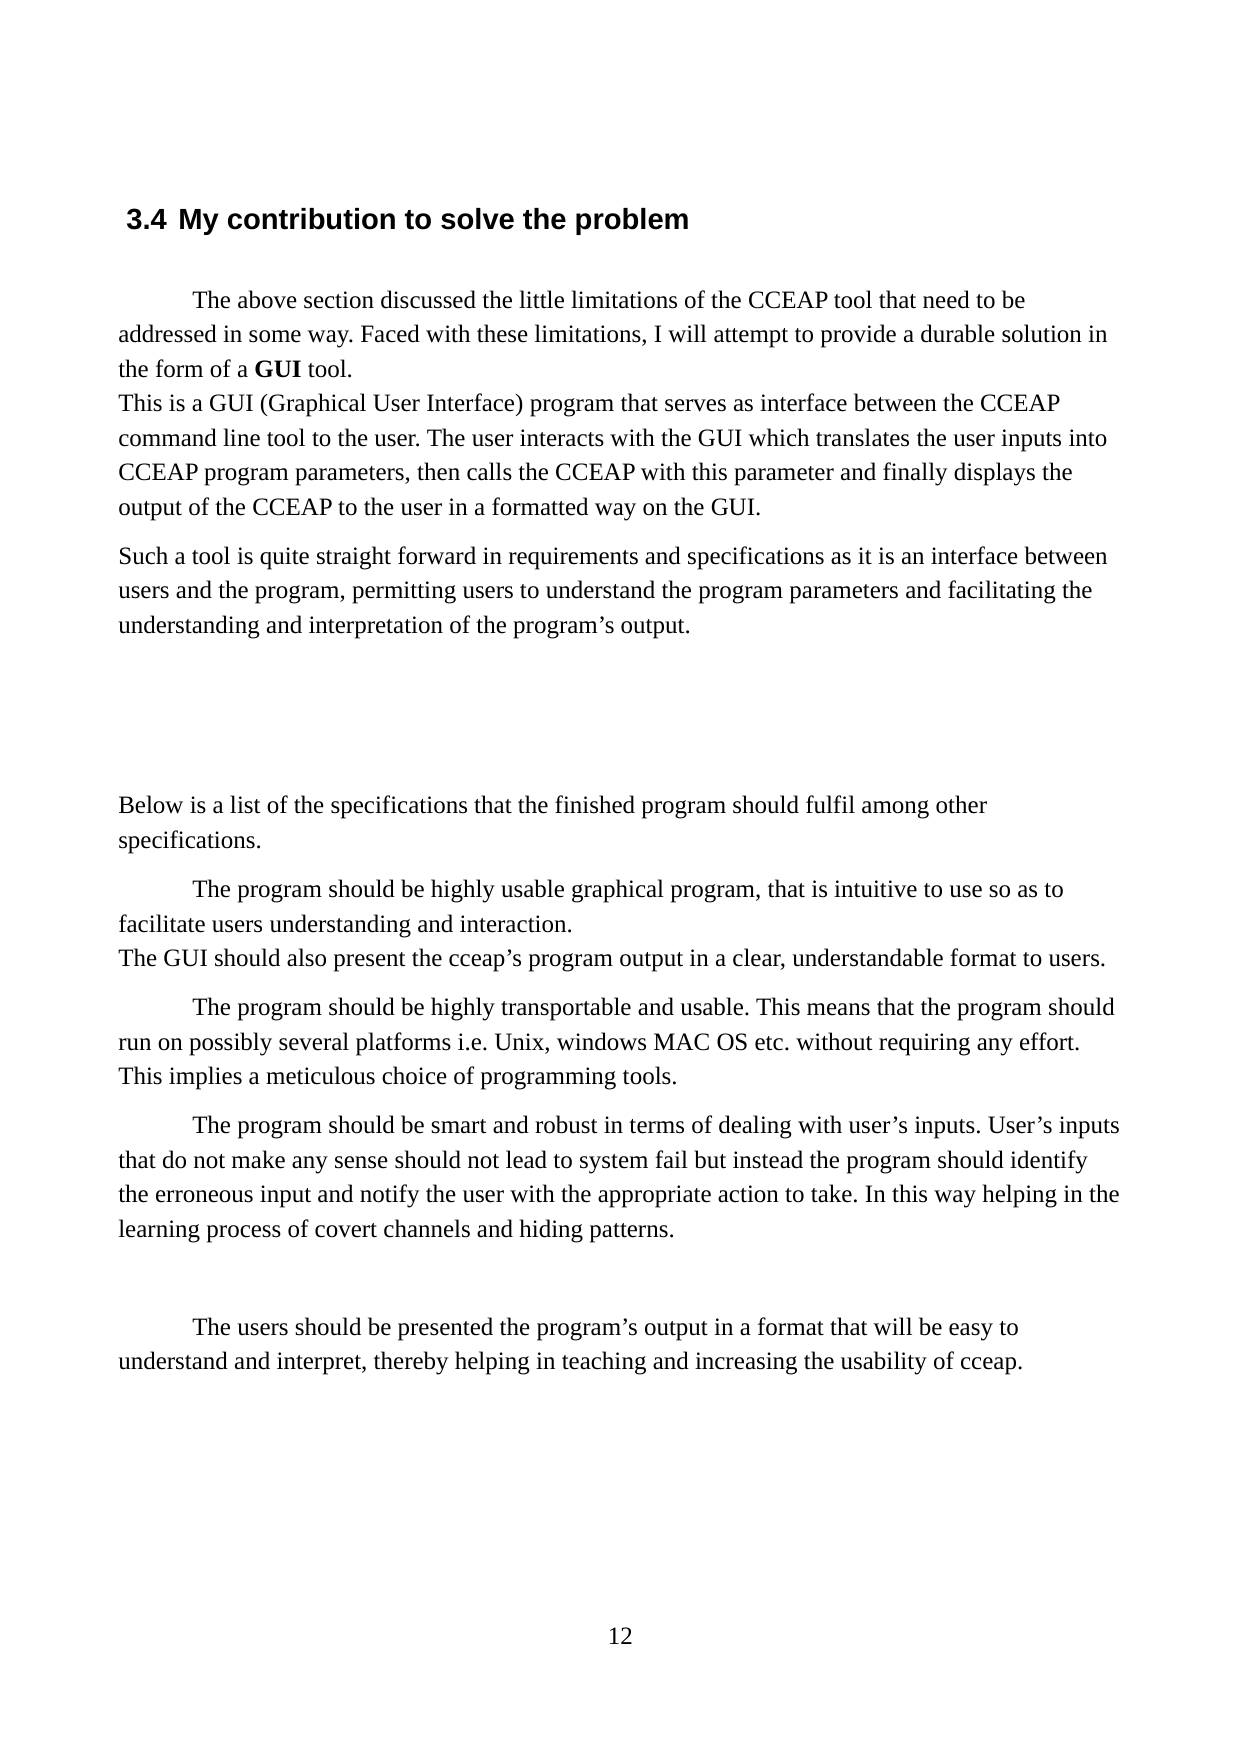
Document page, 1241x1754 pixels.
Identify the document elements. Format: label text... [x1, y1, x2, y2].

text The above section discussed the little limitations of the CCEAP tool that need to be addressed in some way. Faced with these limitations, I will attempt to provide a durable solution in the form of a GUI tool. This is a GUI (Graphical User Interface) program that serves as interface between the CCEAP command line tool to the user. The user interacts with the GUI which translates the user inputs into CCEAP program parameters, then calls the CCEAP with this parameter and finally displays the output of the CCEAP to the user in a formatted way on the GUI. [118, 285, 1122, 521]
text Such a tool is quite straight forward in requirements and specifications as it is an interface between users and the program, permitting users to understand the program parameters and facilitating the understanding and interpretation of the program’s output. [118, 541, 1122, 639]
text The program should be highly transportable and usable. This means that the program should run on possibly several platforms i.e. Unix, windows MAC OS etc. without requiring any effort. This implies a meticulous choice of programming tools. [118, 992, 1122, 1090]
text The program should be highly usable graphical program, that is intuitive to use so as to facilitate users understanding and interaction. The GUI should also present the cceap’s program output in a clear, understandable format to users. [118, 874, 1122, 972]
text Below is a list of the specifications that the finished program should fulfil among other specifications. [118, 791, 1122, 854]
text The program should be smart and robust in terms of dealing with user’s inputs. User’s inputs that do not make any sense should not lead to system fail but instead the program should identify the erroneous input and notify the user with the appropriate action to take. In this way helping in the learning process of covert channels and hiding patterns. [118, 1110, 1122, 1242]
text The users should be presented the program’s output in a format that will be easy to understand and interpret, thereby helping in teaching and increasing the usability of cceap. [118, 1312, 1122, 1375]
subtitle My contribution to solve the problem [118, 202, 1122, 236]
